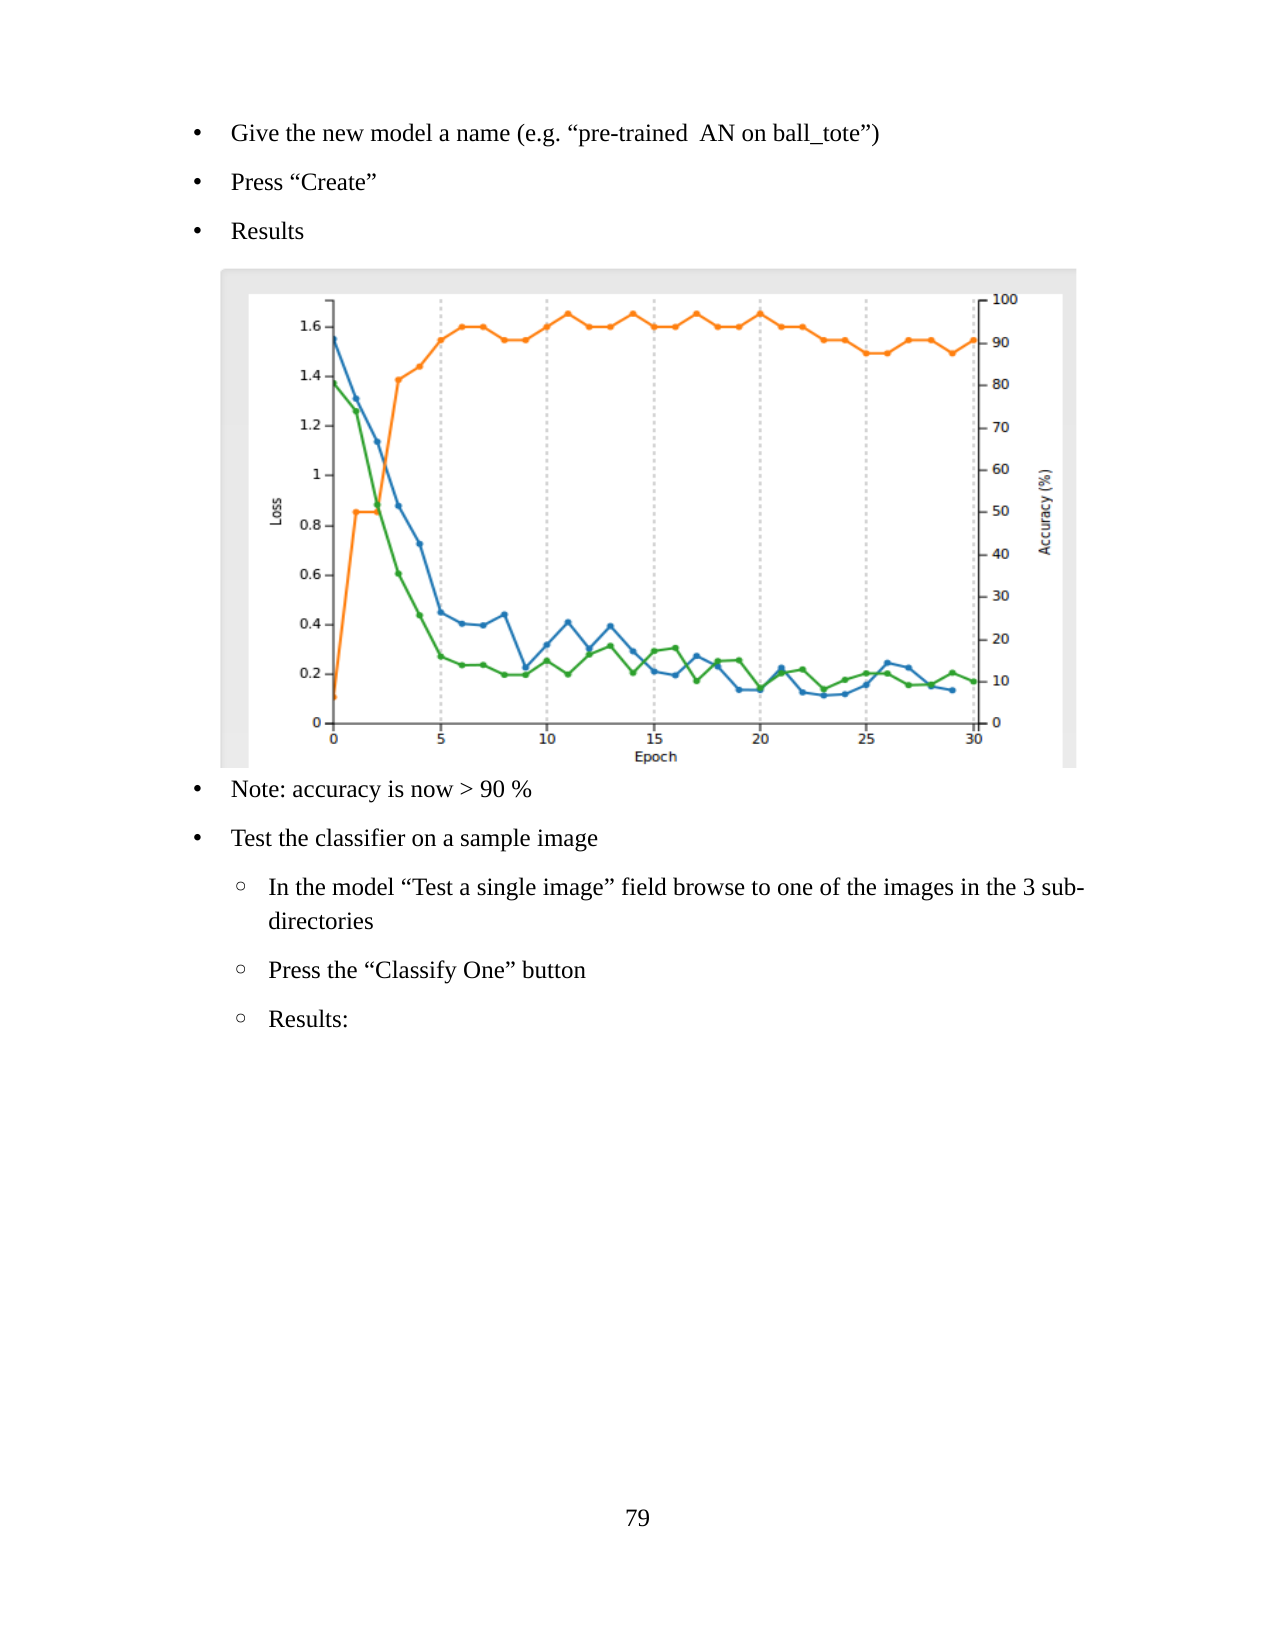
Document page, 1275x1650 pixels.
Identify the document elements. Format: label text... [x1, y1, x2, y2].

list Press “Create” [193, 167, 1157, 196]
list Test the classifier on a sample image [193, 823, 1157, 852]
list Results [193, 216, 1157, 245]
list Give the new model a name (e.g. “pre-trained AN on ball_tote”) [193, 118, 1157, 147]
list Press the “Classify One” button [231, 955, 1157, 984]
list Results: [231, 1004, 1157, 1033]
list Note: accuracy is now > 90 % [193, 768, 1157, 802]
list In the model “Test a single image” field browse to one of the images in the 3 sub-directories [231, 872, 1157, 935]
picture [198, 265, 1077, 768]
